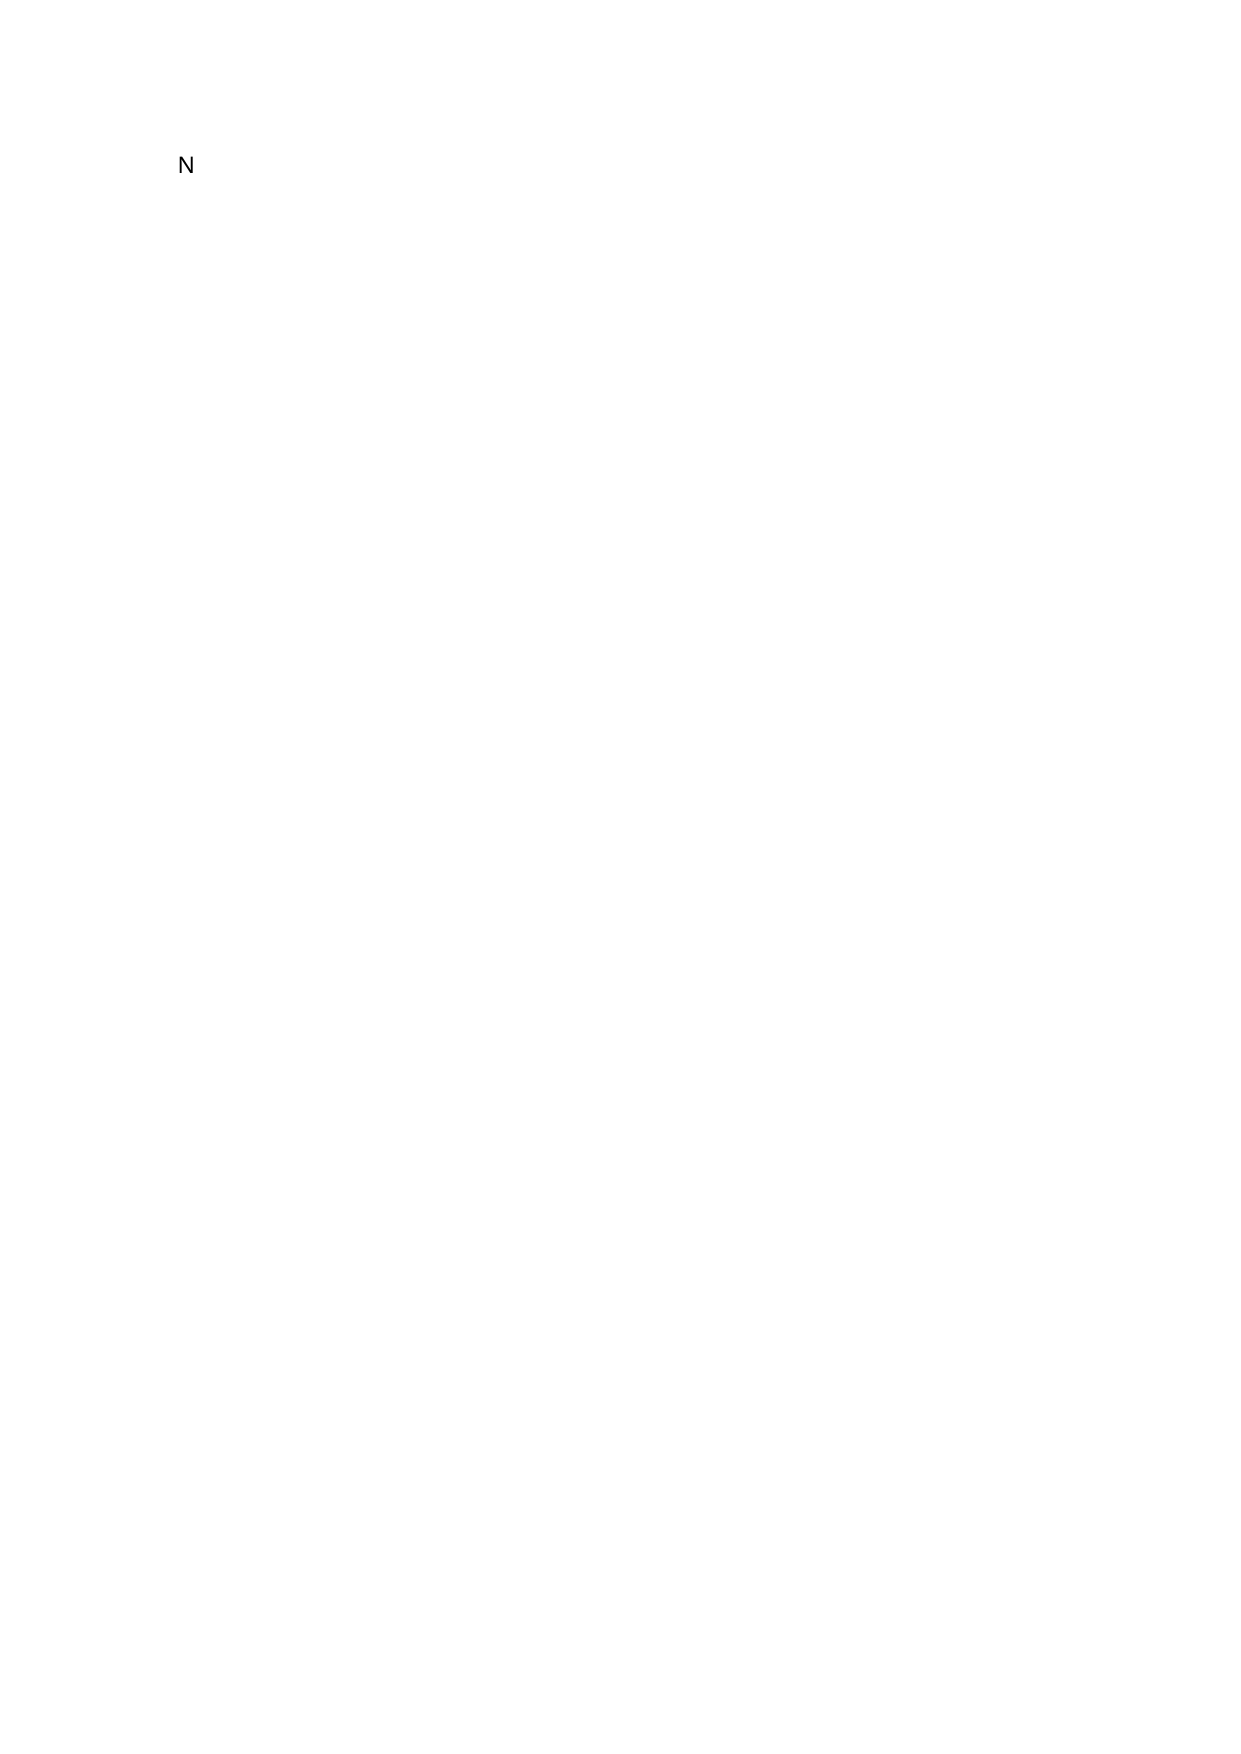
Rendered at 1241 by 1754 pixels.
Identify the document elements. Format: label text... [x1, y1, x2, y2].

text N [177, 149, 1063, 181]
